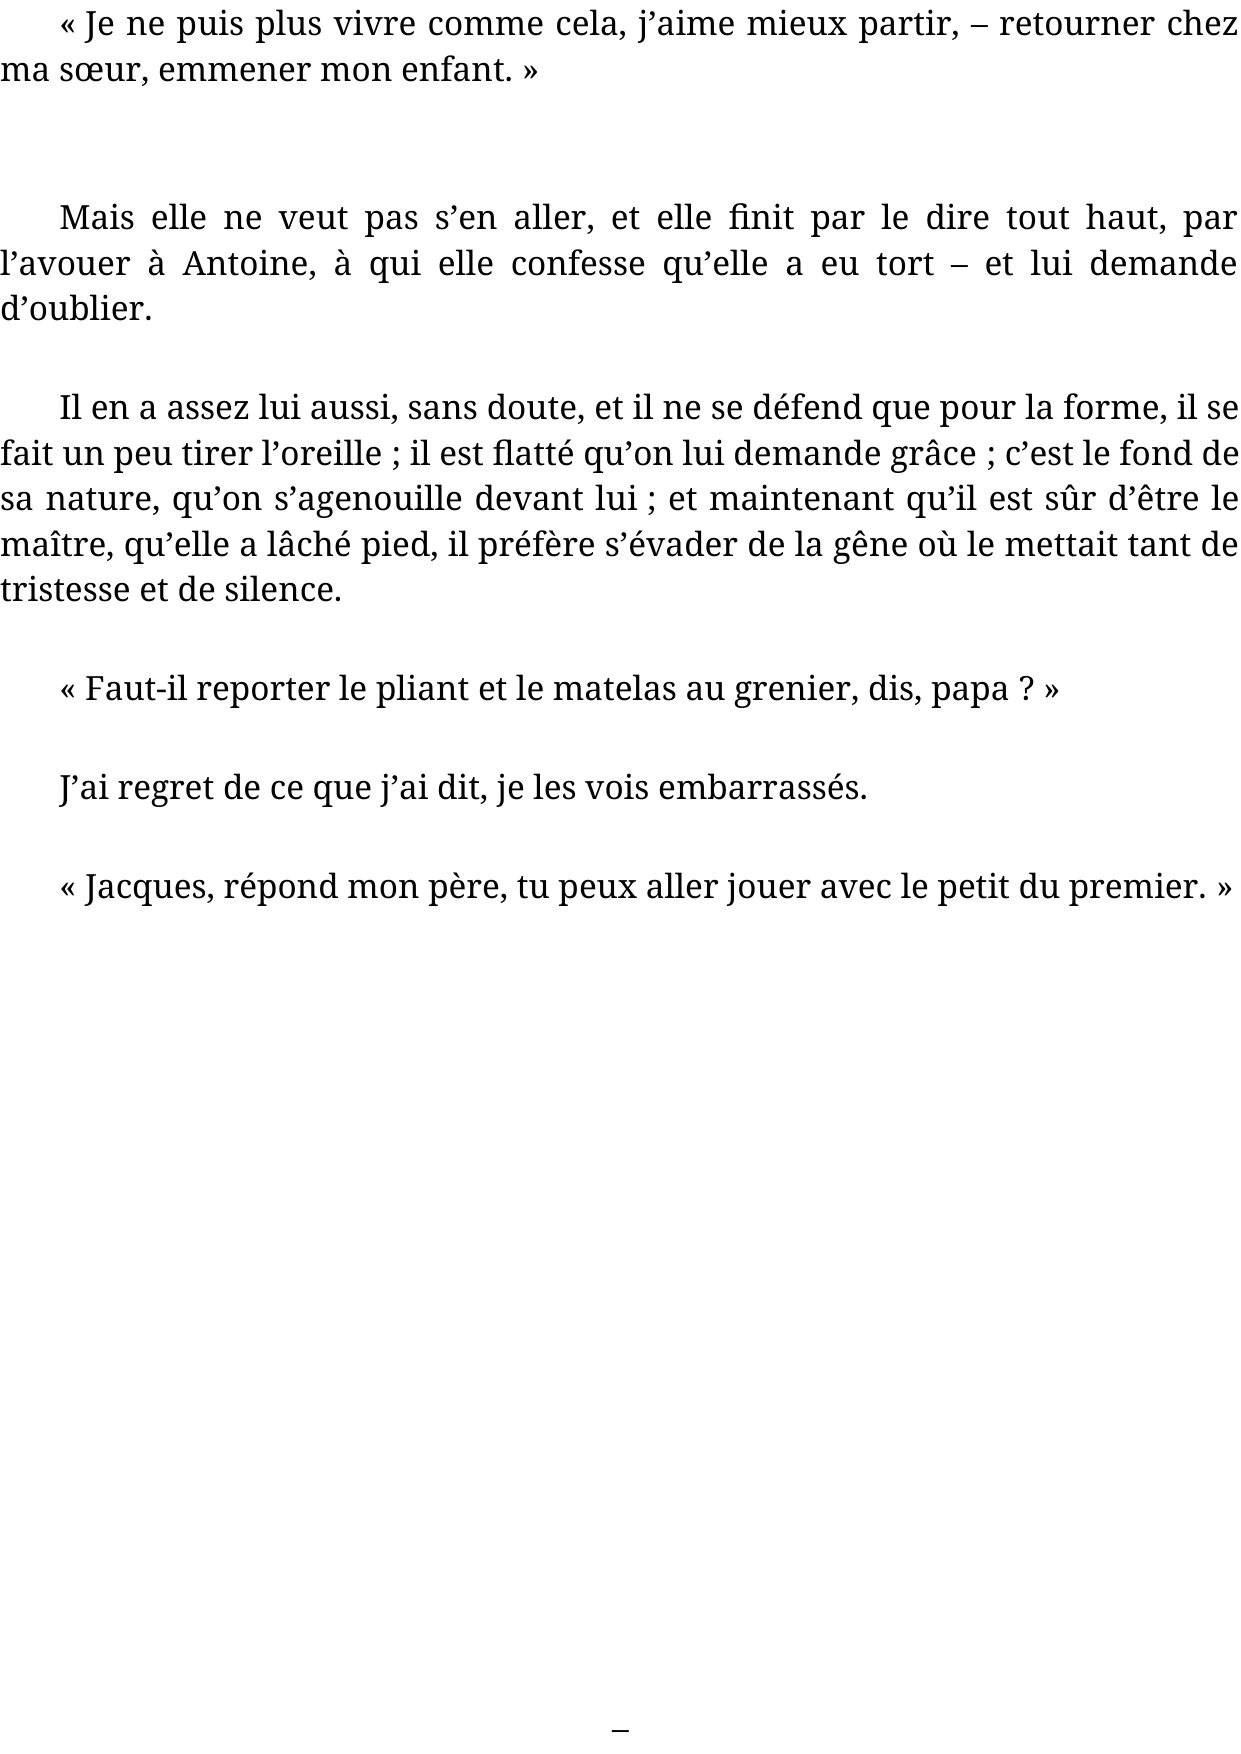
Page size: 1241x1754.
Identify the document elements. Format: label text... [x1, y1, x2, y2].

text « Je ne puis plus vivre comme cela, j’aime mieux partir, – retourner chez ma sœur, emmener mon enfant. » [0, 0, 1240, 91]
text « Jacques, répond mon père, tu peux aller jouer avec le petit du premier. » [0, 863, 1240, 909]
text Il en a assez lui aussi, sans doute, et il ne se défend que pour la forme, il se fait un peu tirer l’oreille ; il est flatté qu’on lui demande grâce ; c’est le fond de sa nature, qu’on s’agenouille devant lui ; et maintenant qu’il est sûr d’être le maître, qu’elle a lâché pied, il préfère s’évader de la gêne où le mettait tant de tristesse et de silence. [0, 384, 1240, 611]
text Mais elle ne veut pas s’en aller, et elle finit par le dire tout haut, par l’avouer à Antoine, à qui elle confesse qu’elle a eu tort – et lui demande d’oublier. [0, 194, 1240, 330]
text J’ai regret de ce que j’ai dit, je les vois embarrassés. [0, 764, 1240, 809]
text « Faut-il reporter le pliant et le matelas au grenier, dis, papa ? » [0, 665, 1240, 710]
